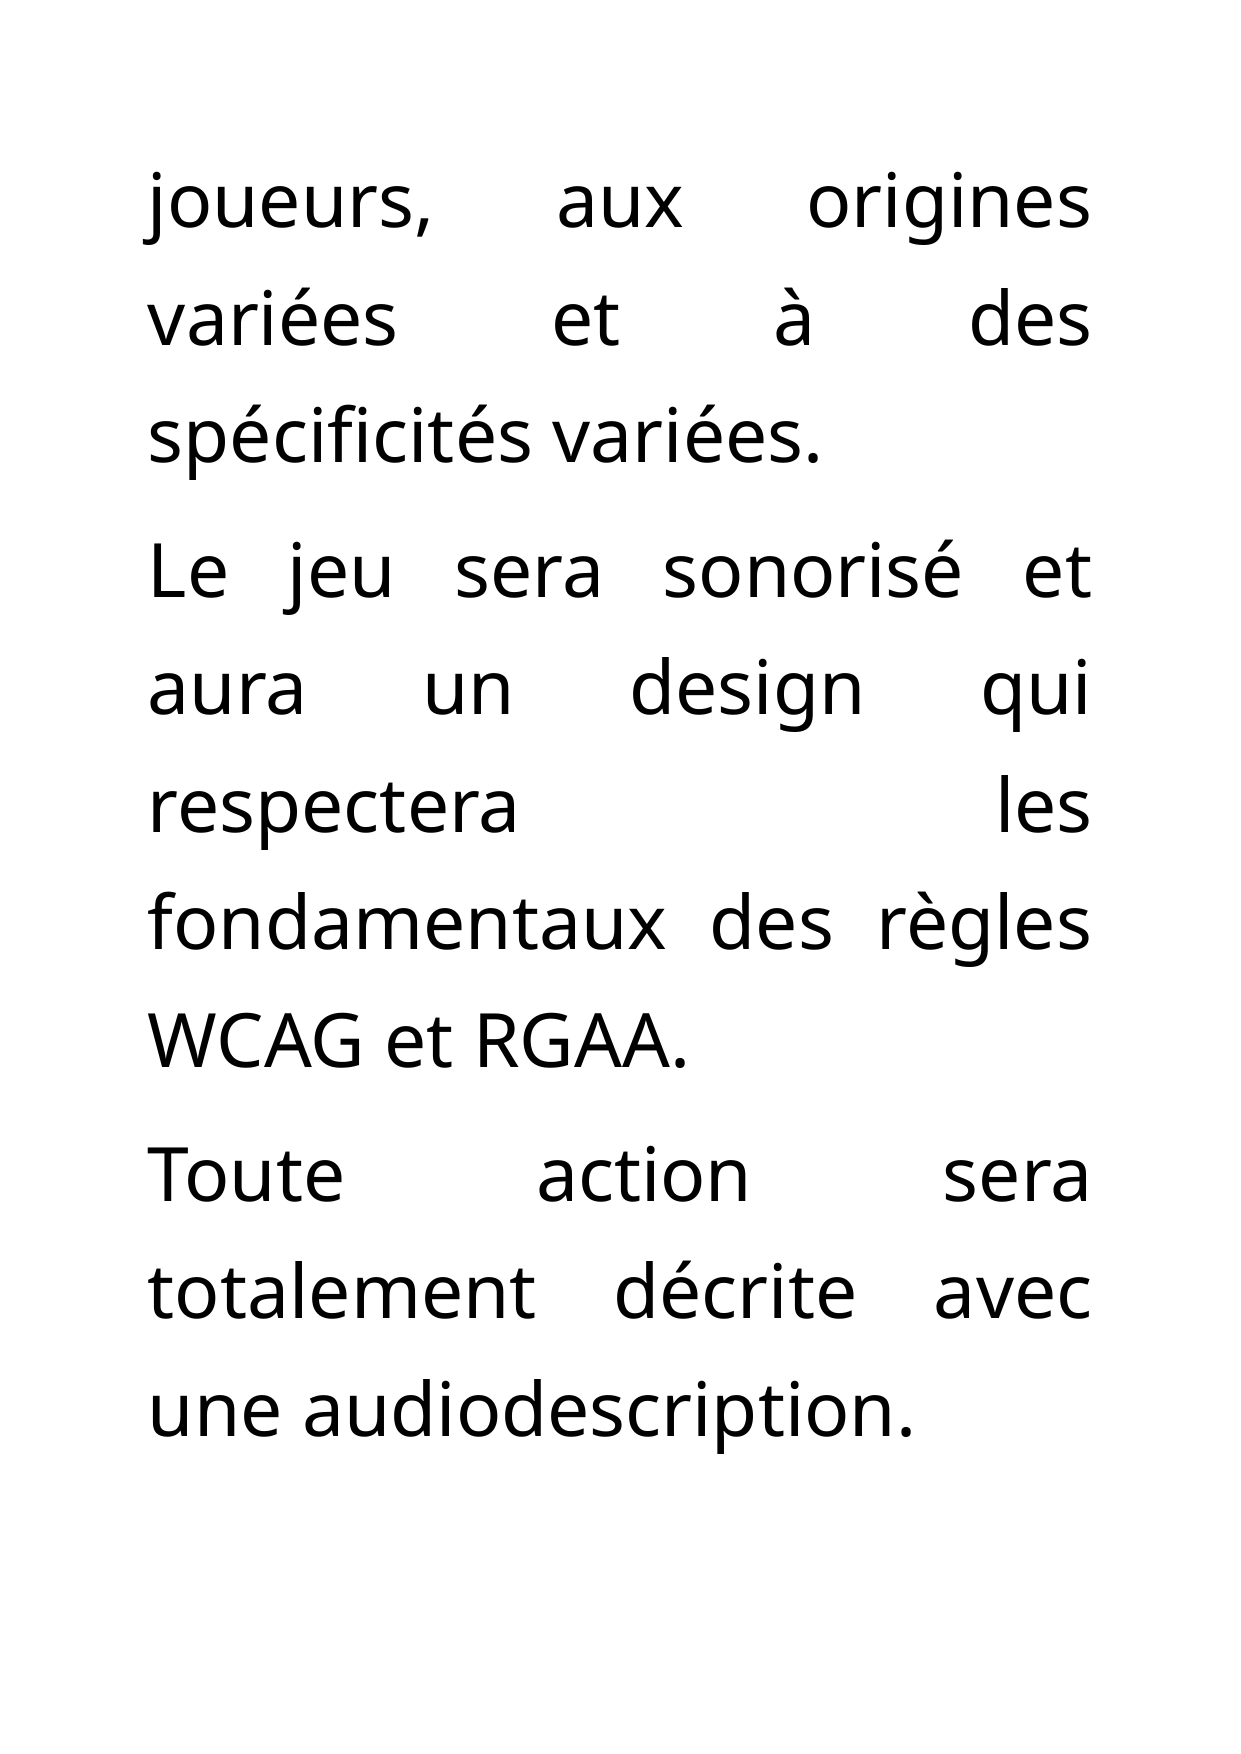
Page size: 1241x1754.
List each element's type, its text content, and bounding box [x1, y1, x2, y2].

text Toute action sera totalement décrite avec une audiodescription. [148, 1121, 1093, 1458]
text Le jeu sera sonorisé et aura un design qui respectera les fondamentaux des règles WCAG et RGAA. [148, 517, 1093, 1089]
text joueurs, aux origines variées et à des spécificités variées. [148, 148, 1093, 485]
